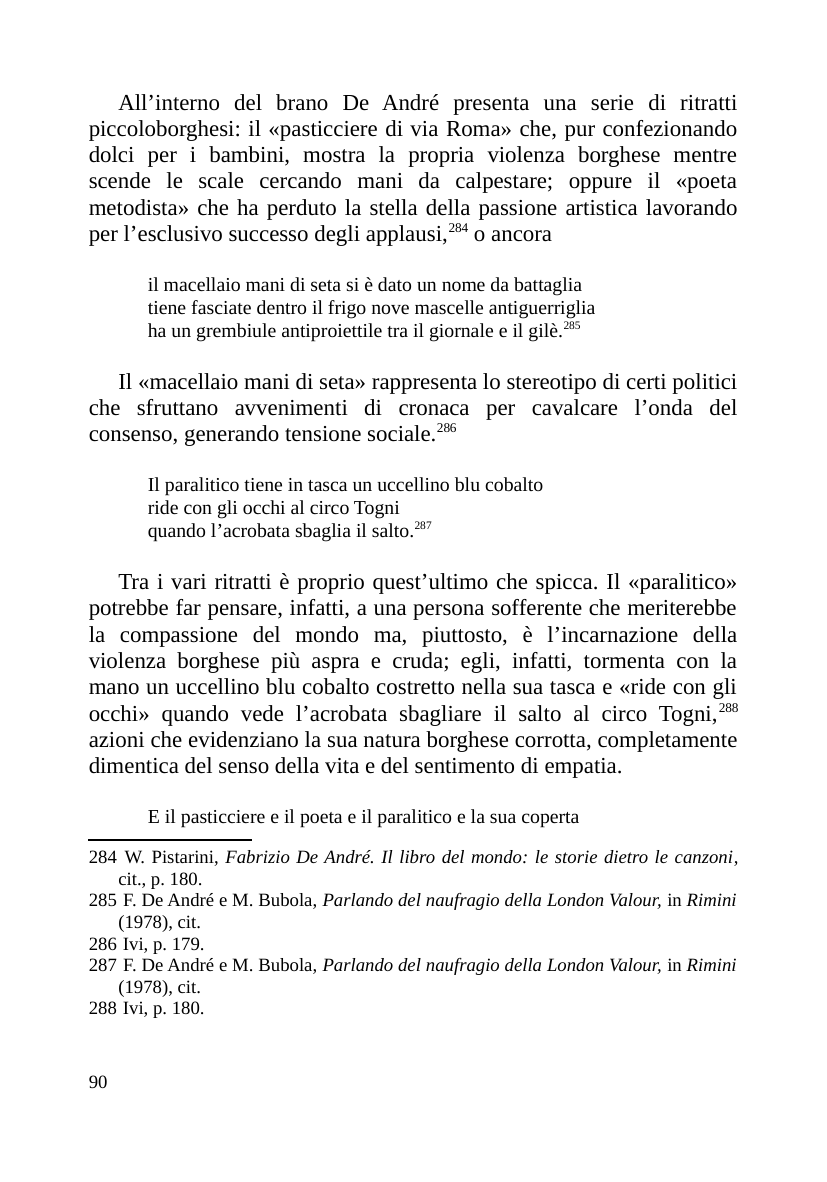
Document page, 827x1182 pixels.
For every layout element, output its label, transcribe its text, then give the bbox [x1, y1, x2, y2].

text il macellaio mani di seta si è dato un nome da battaglia [148, 273, 679, 296]
text ha un grembiule antiproiettile tra il giornale e il gilè. [148, 319, 679, 341]
text F. De André e M. Bubola, Parlando del naufragio della London Valour, in Rimini (1978), cit. [88, 889, 738, 932]
text Tra i vari ritratti è proprio quest’ultimo che spicca. Il «paralitico» potrebbe far pensare, infatti, a una persona sofferente che meriterebbe la compassione del mondo ma, piuttosto, è l’incarnazione della violenza borghese più aspra e cruda; egli, infatti, tormenta con la mano un uccellino blu cobalto costretto nella sua tasca e «ride con gli occhi» quando vede l’acrobata sbagliare il salto al circo Togni, azioni che evidenziano la sua natura borghese corrotta, completamente dimentica del senso della vita e del sentimento di empatia. [88, 568, 738, 779]
text F. De André e M. Bubola, Parlando del naufragio della London Valour, in Rimini (1978), cit. [88, 954, 738, 997]
text All’interno del brano De André presenta una serie di ritratti piccoloborghesi: il «pasticciere di via Roma» che, pur confezionando dolci per i bambini, mostra la propria violenza borghese mentre scende le scale cercando mani da calpestare; oppure il «poeta metodista» che ha perduto la stella della passione artistica lavorando per l’esclusivo successo degli applausi, o ancora [88, 88, 738, 247]
text Il paralitico tiene in tasca un uccellino blu cobalto [148, 473, 679, 496]
text tiene fasciate dentro il frigo nove mascelle antiguerriglia [148, 296, 679, 319]
text Ivi, p. 179. [88, 932, 738, 954]
text quando l’acrobata sbaglia il salto. [148, 519, 679, 542]
text E il pasticciere e il poeta e il paralitico e la sua coperta [148, 805, 679, 828]
text Ivi, p. 180. [88, 997, 738, 1019]
text W. Pistarini, Fabrizio De André. Il libro del mondo: le storie dietro le canzoni, cit., p. 180. [88, 846, 738, 889]
text ride con gli occhi al circo Togni [148, 496, 679, 519]
text Il «macellaio mani di seta» rappresenta lo stereotipo di certi politici che sfruttano avvenimenti di cronaca per cavalcare l’onda del consenso, generando tensione sociale. [88, 368, 738, 447]
